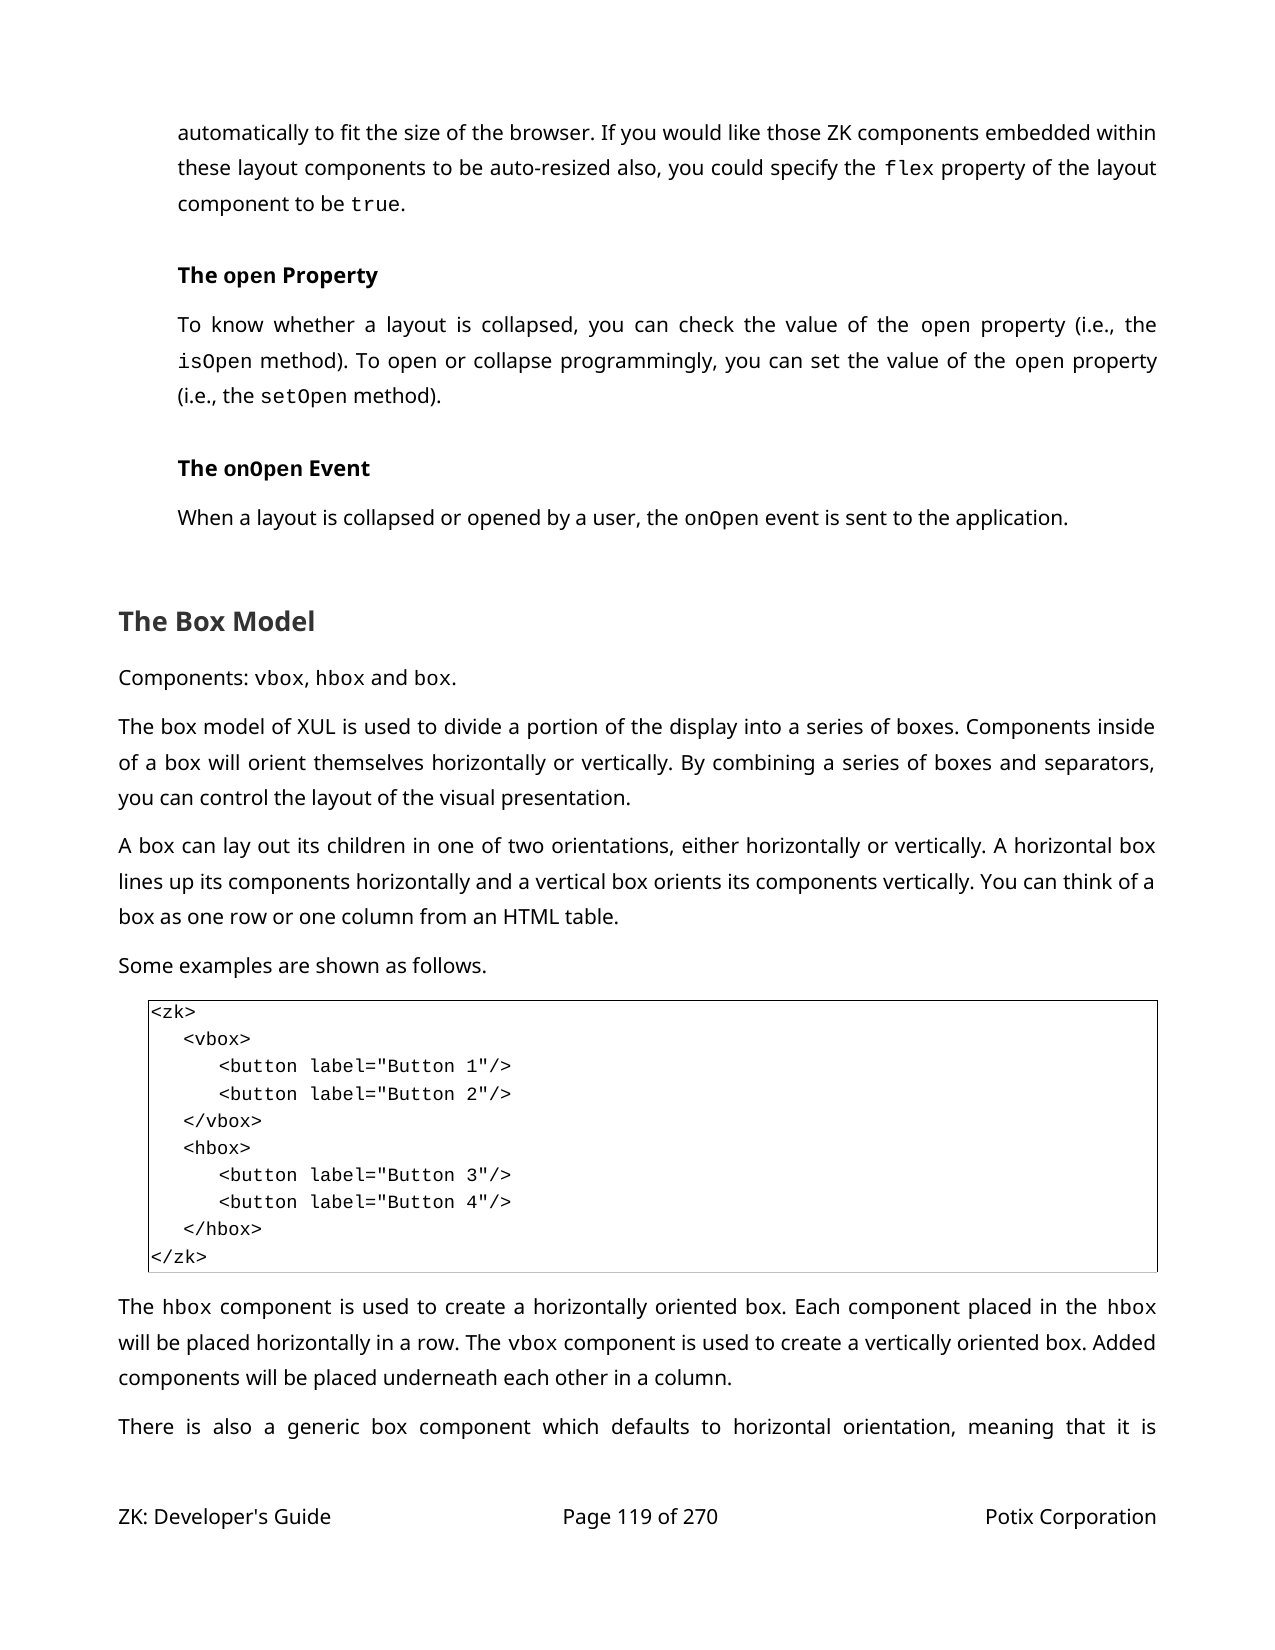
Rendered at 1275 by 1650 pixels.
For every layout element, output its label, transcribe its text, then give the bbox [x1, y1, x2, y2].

text The box model of XUL is used to divide a portion of the display into a series of boxes. Components inside of a box will orient themselves horizontally or vertically. By combining a series of boxes and separators, you can control the layout of the visual presentation. [118, 712, 1157, 811]
text A box can lay out its children in one of two orientations, either horizontally or vertically. A horizontal box lines up its components horizontally and a vertical box orients its components vertically. You can think of a box as one row or one column from an HTML table. [118, 832, 1157, 930]
subtitle The open Property [177, 260, 1157, 290]
text <zk> [149, 1001, 1157, 1024]
text To know whether a layout is collapsed, you can check the value of the open property (i.e., the isOpen method). To open or collapse programmingly, you can set the value of the open property (i.e., the setOpen method). [177, 311, 1157, 410]
text <button label="Button 4"/> [149, 1190, 1157, 1214]
text automatically to fit the size of the browser. If you would like those ZK components embedded within these layout components to be auto-resized also, you could specify the flex property of the layout component to be true. [177, 118, 1157, 217]
text <button label="Button 1"/> [149, 1054, 1157, 1078]
text <button label="Button 3"/> [149, 1163, 1157, 1187]
text When a layout is collapsed or opened by a user, the onOpen event is sent to the application. [177, 503, 1157, 532]
text Components: vbox, hbox and box. [118, 663, 1157, 692]
text <hbox> [149, 1136, 1157, 1160]
text <button label="Button 2"/> [149, 1081, 1157, 1106]
text Some examples are shown as follows. [118, 951, 1157, 979]
text There is also a generic box component which defaults to horizontal orientation, meaning that it is [118, 1412, 1157, 1441]
subtitle The onOpen Event [177, 453, 1157, 483]
text The hbox component is used to create a horizontally oriented box. Each component placed in the hbox will be placed horizontally in a row. The vbox component is used to create a vertically oriented box. Added components will be placed underneath each other in a column. [118, 1292, 1157, 1392]
text <vbox> [149, 1027, 1157, 1051]
text </hbox> [149, 1217, 1157, 1242]
subtitle The Box Model [118, 603, 1157, 639]
text </vbox> [149, 1108, 1157, 1133]
text </zk> [149, 1244, 1157, 1272]
